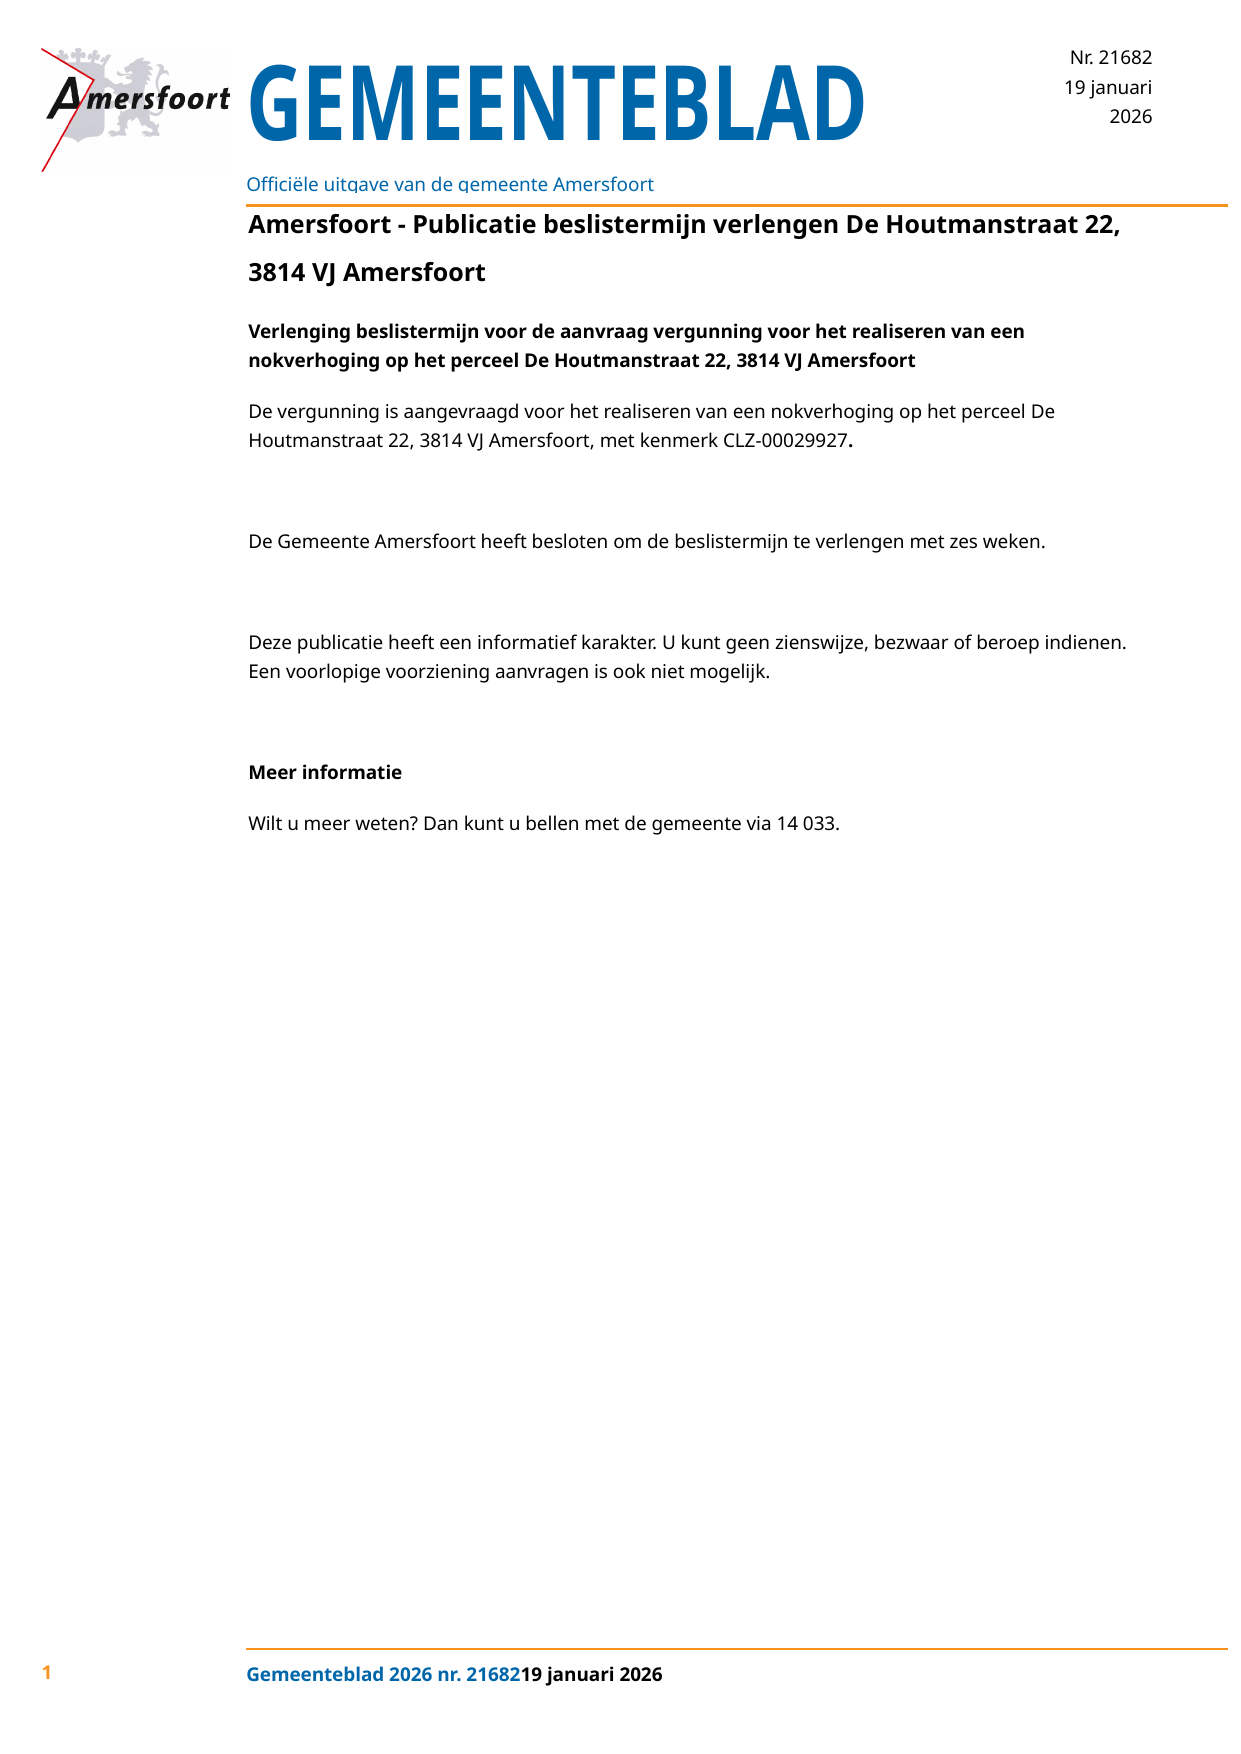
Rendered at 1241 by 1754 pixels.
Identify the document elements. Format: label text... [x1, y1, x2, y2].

picture [41, 47, 231, 172]
text Meer informatie [248, 759, 1152, 785]
text Wilt u meer weten? Dan kunt u bellen met de gemeente via 14 033. [248, 810, 1152, 836]
text Verlenging beslistermijn voor de aanvraag vergunning voor het realiseren van een nokverhoging op het perceel De Houtmanstraat 22, 3814 VJ Amersfoort [248, 318, 1152, 373]
text Amersfoort - Publicatie beslistermijn verlengen De Houtmanstraat 22, 3814 VJ Amersfoort [248, 207, 1152, 288]
text De Gemeente Amersfoort heeft besloten om de beslistermijn te verlengen met zes weken. [248, 528, 1152, 554]
text De vergunning is aangevraagd voor het realiseren van een nokverhoging op het perceel De Houtmanstraat 22, 3814 VJ Amersfoort, met kenmerk CLZ-00029927. [248, 398, 1152, 453]
text Deze publicatie heeft een informatief karakter. U kunt geen zienswijze, bezwaar of beroep indienen. Een voorlopige voorziening aanvragen is ook niet mogelijk. [248, 629, 1152, 684]
